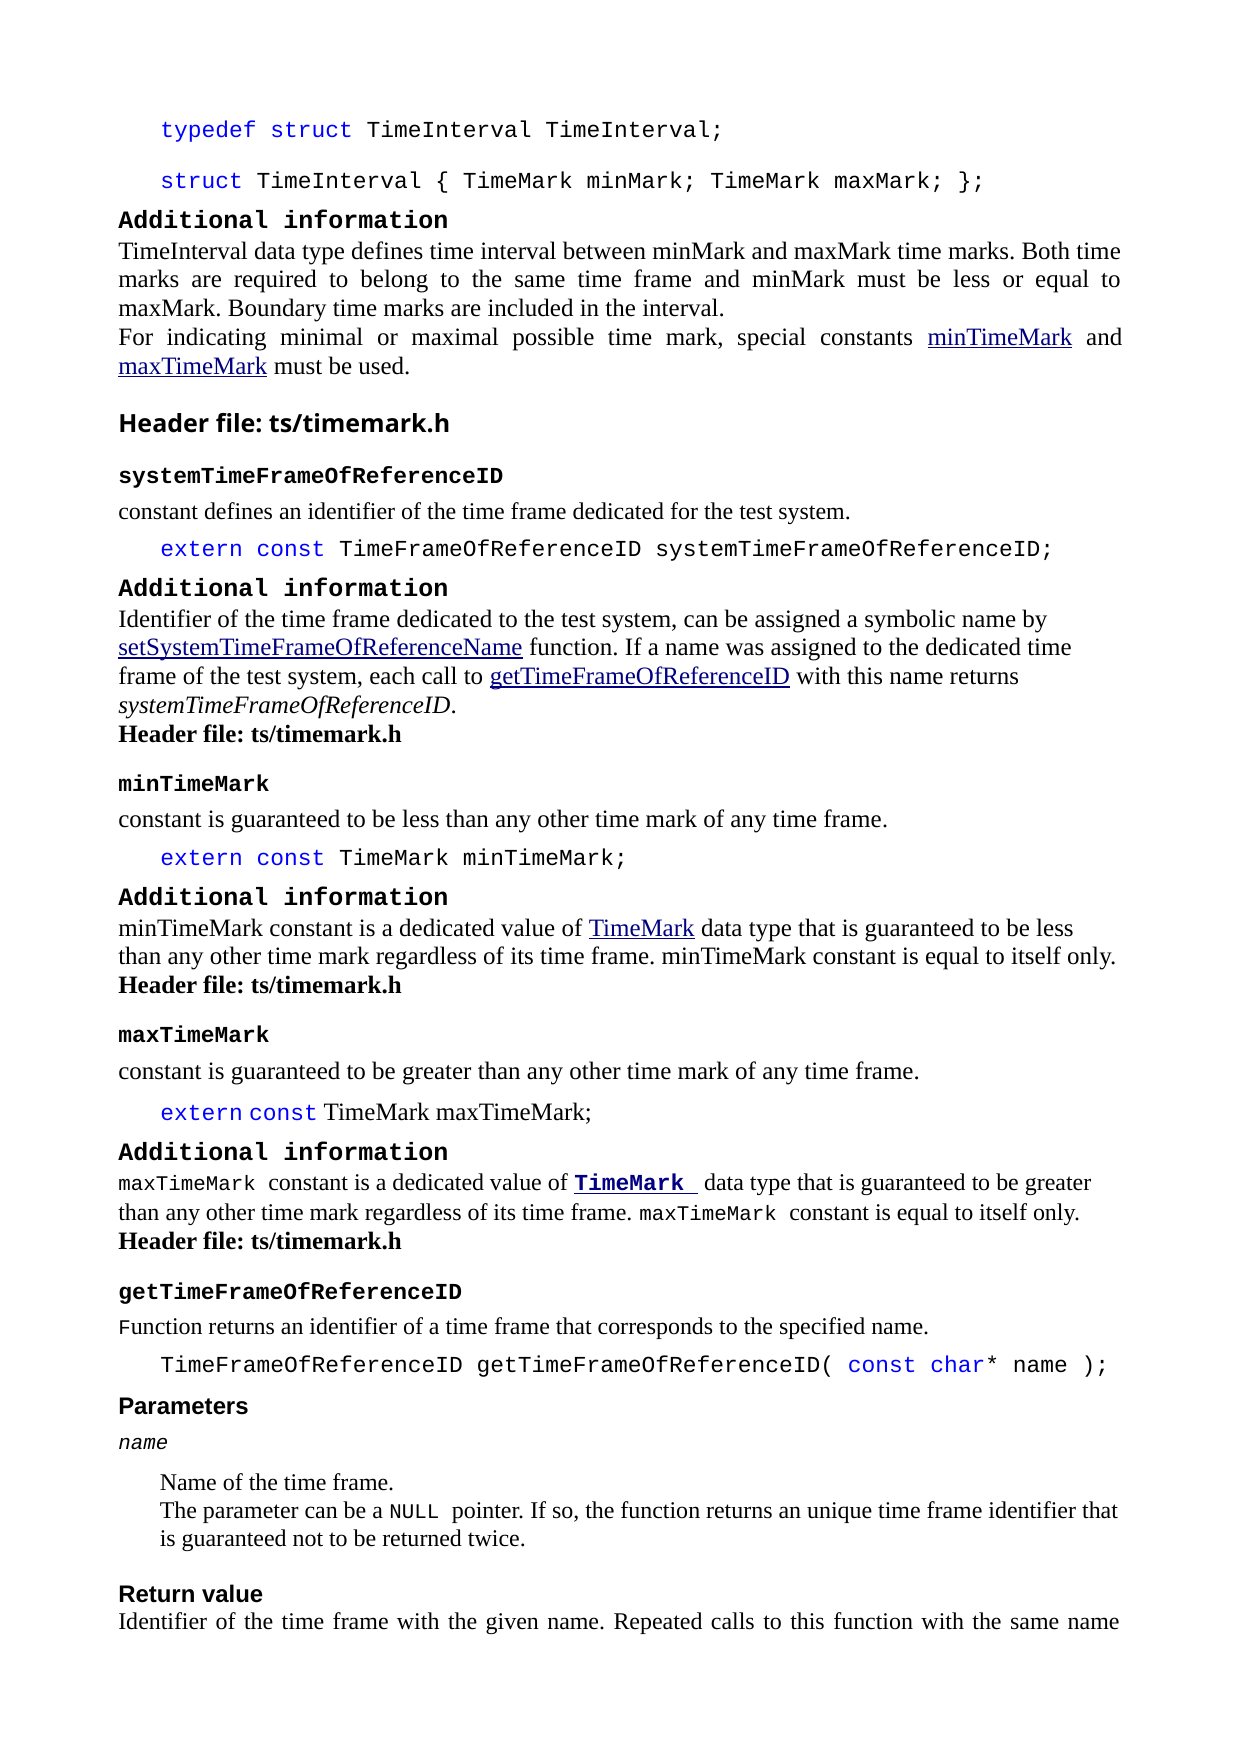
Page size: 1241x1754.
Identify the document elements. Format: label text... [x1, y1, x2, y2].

text Function returns an identifier of a time frame that corresponds to the specified name. [118, 1312, 1122, 1341]
text The parameter can be a NULL pointer. If so, the function returns an unique time frame identifier that is guaranteed not to be returned twice. [159, 1496, 1122, 1552]
text constant defines an identifier of the time frame dedicated for the test system. [118, 497, 1122, 524]
text extern const TimeFrameOfReferenceID systemTimeFrameOfReferenceID; [160, 537, 1122, 563]
text TimeFrameOfReferenceID getTimeFrameOfReferenceID( const char* name ); [160, 1353, 1122, 1379]
subtitle systemTimeFrameOfReferenceID [118, 464, 1122, 491]
subtitle getTimeFrameOfReferenceID [118, 1280, 1122, 1306]
text Identifier of the time frame with the given name. Repeated calls to this function with the same name [118, 1607, 1122, 1635]
text minTimeMark constant is a dedicated value of TimeMark data type that is guaranteed to be less than any other time mark regardless of its time frame. minTimeMark constant is equal to itself only. [118, 913, 1122, 970]
text Additional information [118, 1140, 1122, 1168]
text For indicating minimal or maximal possible time mark, special constants minTimeMark and maxTimeMark must be used. [118, 322, 1122, 379]
text Additional information [118, 575, 1122, 604]
text Additional information [118, 207, 1122, 236]
subtitle minTimeMark [118, 772, 1122, 798]
text Header file: ts/timemark.h [118, 719, 1122, 747]
text extern const TimeMark minTimeMark; [160, 846, 1122, 872]
text TimeInterval data type defines time interval between minMark and maxMark time marks. Both time marks are required to belong to the same time frame and minMark must be less or equal to maxMark. Boundary time marks are included in the interval. [118, 236, 1122, 322]
text Header file: ts/timemark.h [118, 970, 1122, 999]
text Return value [118, 1579, 1122, 1607]
text extern const TimeMark maxTimeMark; [160, 1097, 1122, 1127]
text constant is guaranteed to be greater than any other time mark of any time frame. [118, 1056, 1122, 1085]
text Header file: ts/timemark.h [118, 1226, 1122, 1255]
text constant is guaranteed to be less than any other time mark of any time frame. [118, 804, 1122, 833]
text name [118, 1432, 1122, 1456]
subtitle maxTimeMark [118, 1024, 1122, 1050]
text Additional information [118, 884, 1122, 913]
text Identifier of the time frame dedicated to the test system, can be assigned a symbolic name by setSystemTimeFrameOfReferenceName function. If a name was assigned to the dedicated time frame of the test system, each call to getTimeFrameOfReferenceID with this name returns systemTimeFrameOfReferenceID. [118, 604, 1122, 719]
text struct TimeInterval { TimeMark minMark; TimeMark maxMark; }; [160, 169, 1122, 195]
text Header file: ts/timemark.h [118, 406, 1122, 439]
text Parameters [118, 1392, 1122, 1419]
text maxTimeMark constant is a dedicated value of TimeMark data type that is guaranteed to be greater than any other time mark regardless of its time frame. maxTimeMark constant is equal to itself only. [118, 1168, 1122, 1226]
text Name of the time frame. [159, 1468, 1122, 1496]
text typedef struct TimeInterval TimeInterval; [160, 118, 1122, 144]
